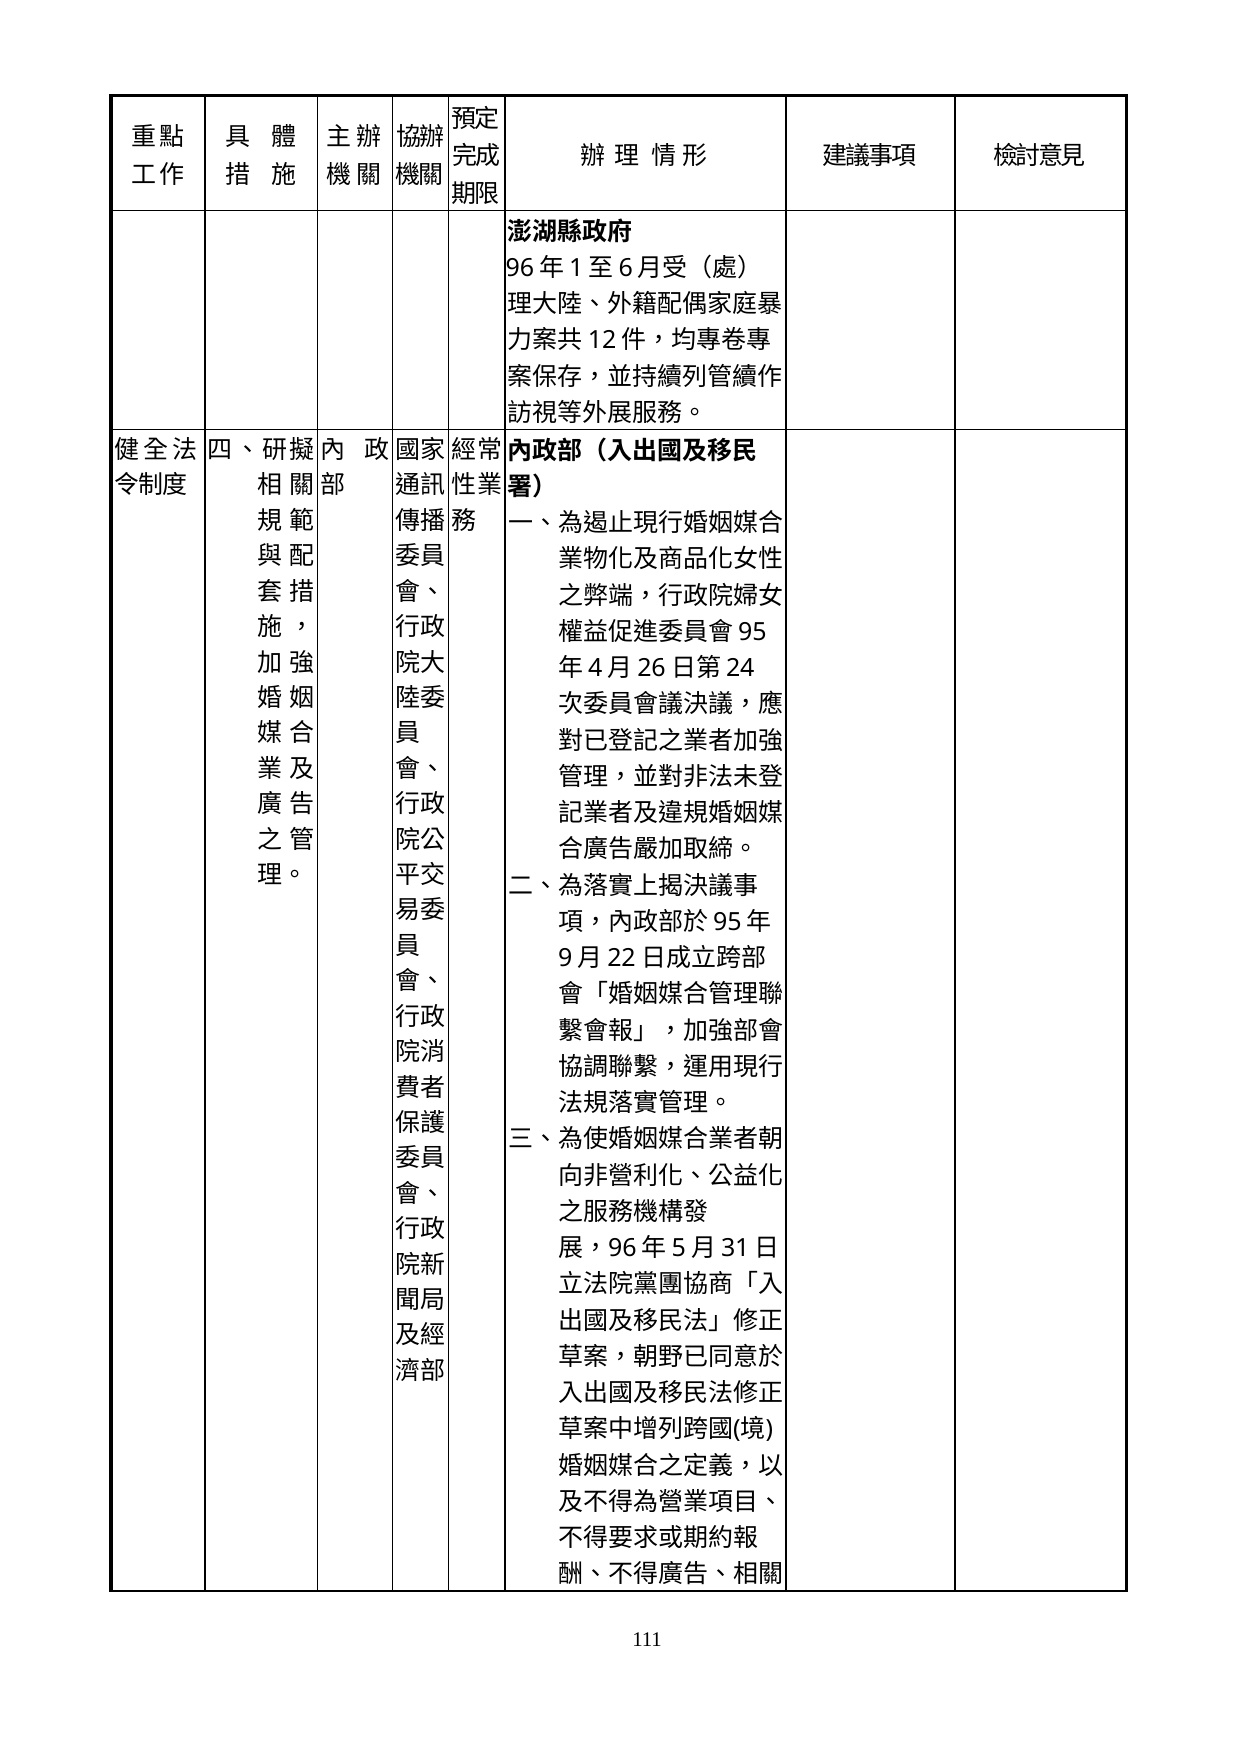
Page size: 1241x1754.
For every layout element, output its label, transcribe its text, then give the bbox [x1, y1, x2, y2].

table_cell [206, 211, 317, 429]
table_header 主 辦 機 關 [318, 97, 392, 209]
table_cell [956, 211, 1125, 429]
table_header 建議事項 [787, 97, 954, 209]
table_header 重點工作 [113, 97, 204, 209]
table_cell 內政部（入出國及移民署） 一、為遏止現行婚姻媒合業物化及商品化女性之弊端，行政院婦女權益促進委員會95年4月26日第24次委員會議決議，應對已登記之業者加強管理，並對非法未登記業者及違規婚姻媒合廣告嚴加取締。 二、為落實上揭決議事項，內政部於95年9月22日成立跨部會「婚姻媒合管理聯繫會報」，加強部會協調聯繫，運用現行法規落實管理。 三、為使婚姻媒合業者朝向非營利化、公益化之服務機構發展，96年5月31日立法院黨團協商「入出國及移民法」修正草案，朝野已同意於入出國及移民法修正草案中增列跨國(境)婚姻媒合之定義，以及不得為營業項目、不得要求或期約報酬、不得廣告、相關 [506, 430, 785, 1590]
table_cell [449, 211, 504, 429]
table_cell [787, 430, 954, 1590]
table_header 辦 理 情 形 [506, 97, 785, 209]
table_cell [956, 430, 1125, 1590]
table_header 具體 措施 [206, 97, 317, 209]
table_cell [318, 211, 392, 429]
table_header 檢討意見 [956, 97, 1125, 209]
table_cell [113, 211, 204, 429]
table_cell 經常性業務 [449, 430, 504, 1590]
table_cell 健全法令制度 [113, 430, 204, 1590]
table_header 預定 完成期限 [449, 97, 504, 209]
table_cell 澎湖縣政府 96年1至6月受（處）理大陸、外籍配偶家庭暴力案共12件，均專卷專案保存，並持續列管續作訪視等外展服務。 [506, 211, 785, 429]
table_cell 四、研擬相關規範與配套措施，加強婚姻媒合業及廣告之管理。 [206, 430, 317, 1590]
table_cell 內政部 [318, 430, 392, 1590]
table_cell [393, 211, 448, 429]
table_cell 國家通訊傳播委員會、行政院大陸委員會、行政院公平交易委員會、行政院消費者保護委員會、行政院新聞局及經濟部 [393, 430, 448, 1590]
table_cell [787, 211, 954, 429]
table_header 協辦機關 [393, 97, 448, 209]
